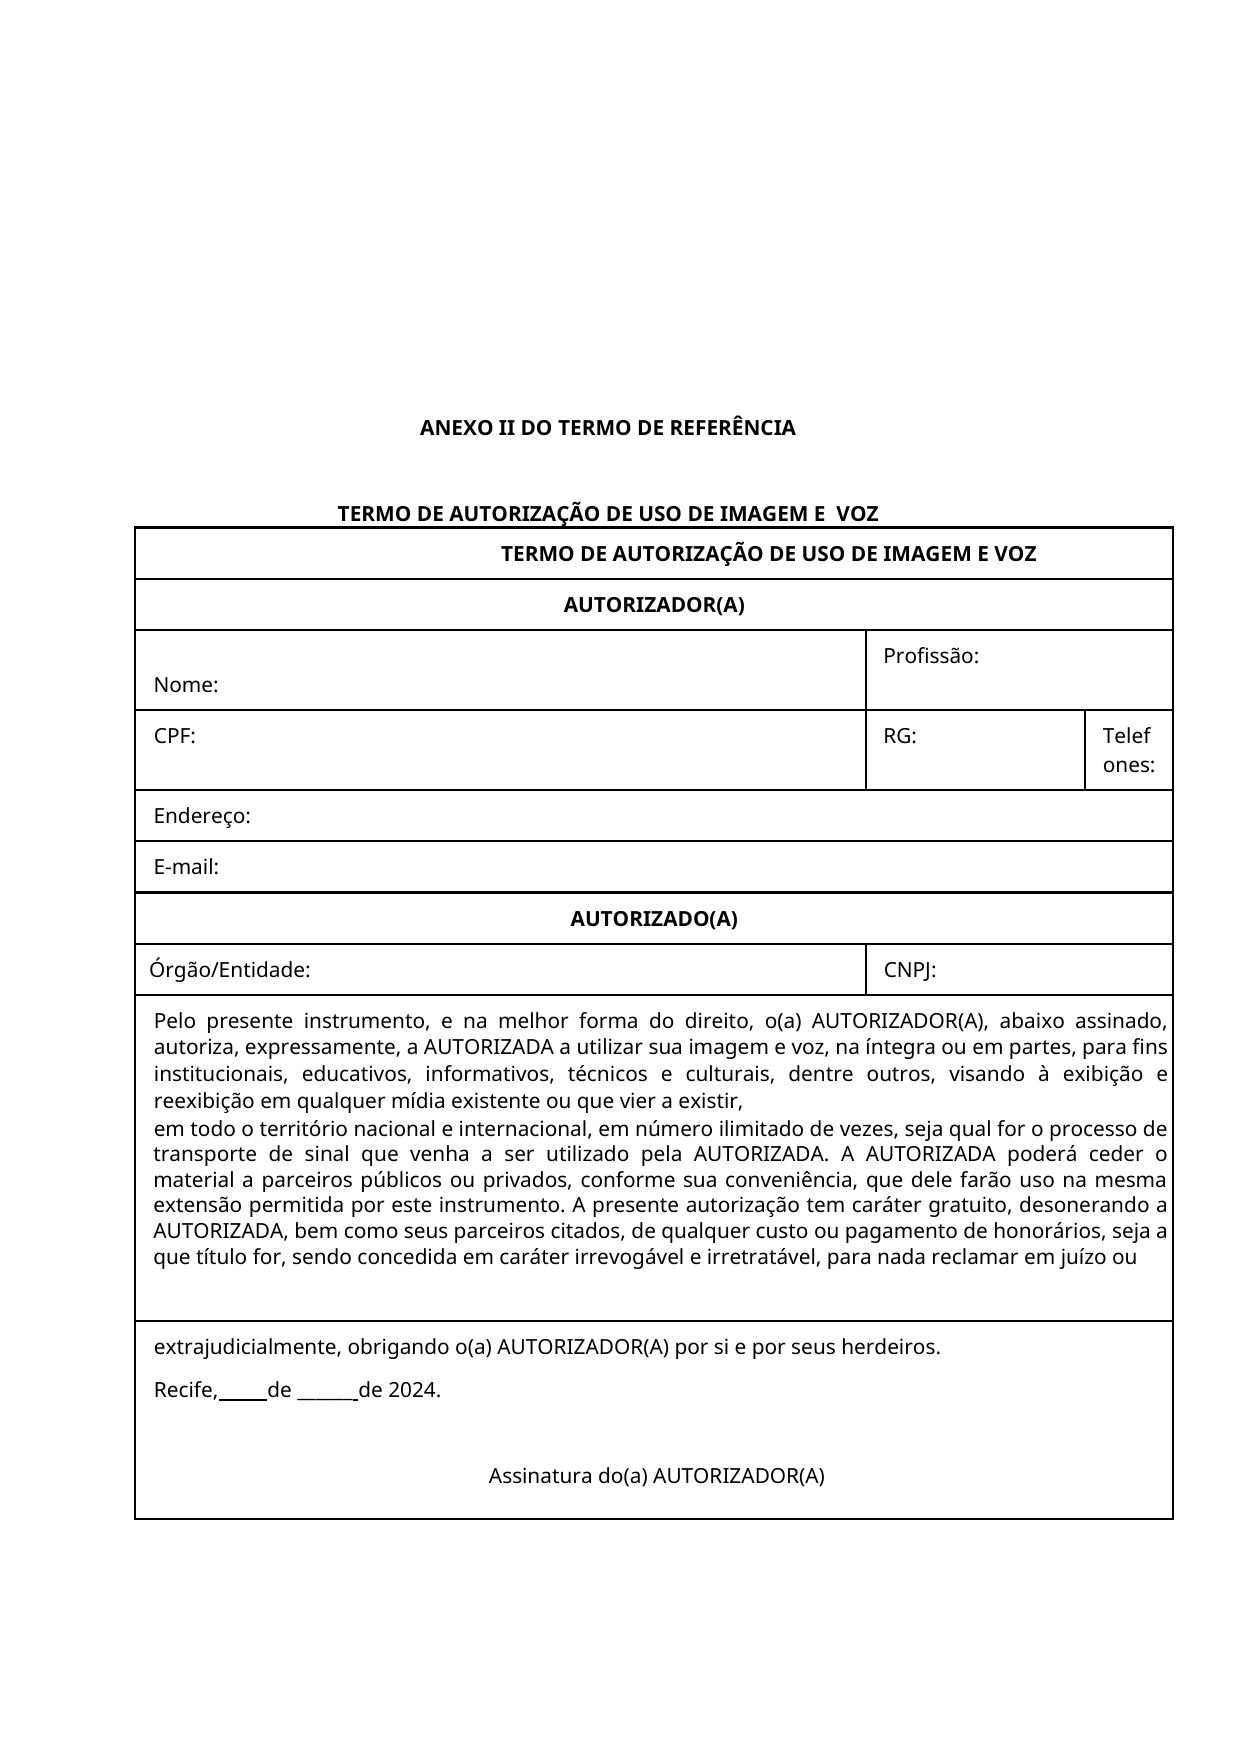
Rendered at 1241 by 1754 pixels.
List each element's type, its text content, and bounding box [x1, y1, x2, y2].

table_cell extrajudicialmente, obrigando o(a) AUTORIZADOR(A) por si e por seus herdeiros. Recife, de ______ de 2024. Assinatura do(a) AUTORIZADOR(A) [136, 1322, 1172, 1517]
table_cell Nome: [136, 631, 865, 709]
table_header TERMO DE AUTORIZAÇÃO DE USO DE IMAGEM E VOZ [136, 529, 1172, 578]
table_cell Órgão/Entidade: [136, 945, 865, 994]
table_cell AUTORIZADO(A) [136, 894, 1172, 943]
table_cell E-mail: [136, 842, 1172, 891]
table_cell RG: [867, 711, 1084, 789]
table_cell Telefones: [1086, 711, 1172, 789]
text ANEXO II DO TERMO DE REFERÊNCIA [125, 413, 1091, 440]
table_cell Pelo presente instrumento, e na melhor forma do direito, o(a) AUTORIZADOR(A), abaixo assinado, autoriza, expressamente, a AUTORIZADA a utilizar sua imagem e voz, na íntegra ou em partes, para fins institucionais, educativos, informativos, técnicos e culturais, dentre outros, visando à exibição e reexibição em qualquer mídia existente ou que vier a existir, em todo o território nacional e internacional, em número ilimitado de vezes, seja qual for o processo de transporte de sinal que venha a ser utilizado pela AUTORIZADA. A AUTORIZADA poderá ceder o material a parceiros públicos ou privados, conforme sua conveniência, que dele farão uso na mesma extensão permitida por este instrumento. A presente autorização tem caráter gratuito, desonerando a AUTORIZADA, bem como seus parceiros citados, de qualquer custo ou pagamento de honorários, seja a que título for, sendo concedida em caráter irrevogável e irretratável, para nada reclamar em juízo ou [136, 996, 1172, 1320]
table_cell Endereço: [136, 791, 1172, 840]
table_cell CNPJ: [867, 945, 1172, 994]
table_cell CPF: [136, 711, 865, 789]
table_cell Profissão: [867, 631, 1172, 709]
table_cell AUTORIZADOR(A) [136, 580, 1172, 629]
text TERMO DE AUTORIZAÇÃO DE USO DE IMAGEM E VOZ [125, 499, 1091, 526]
